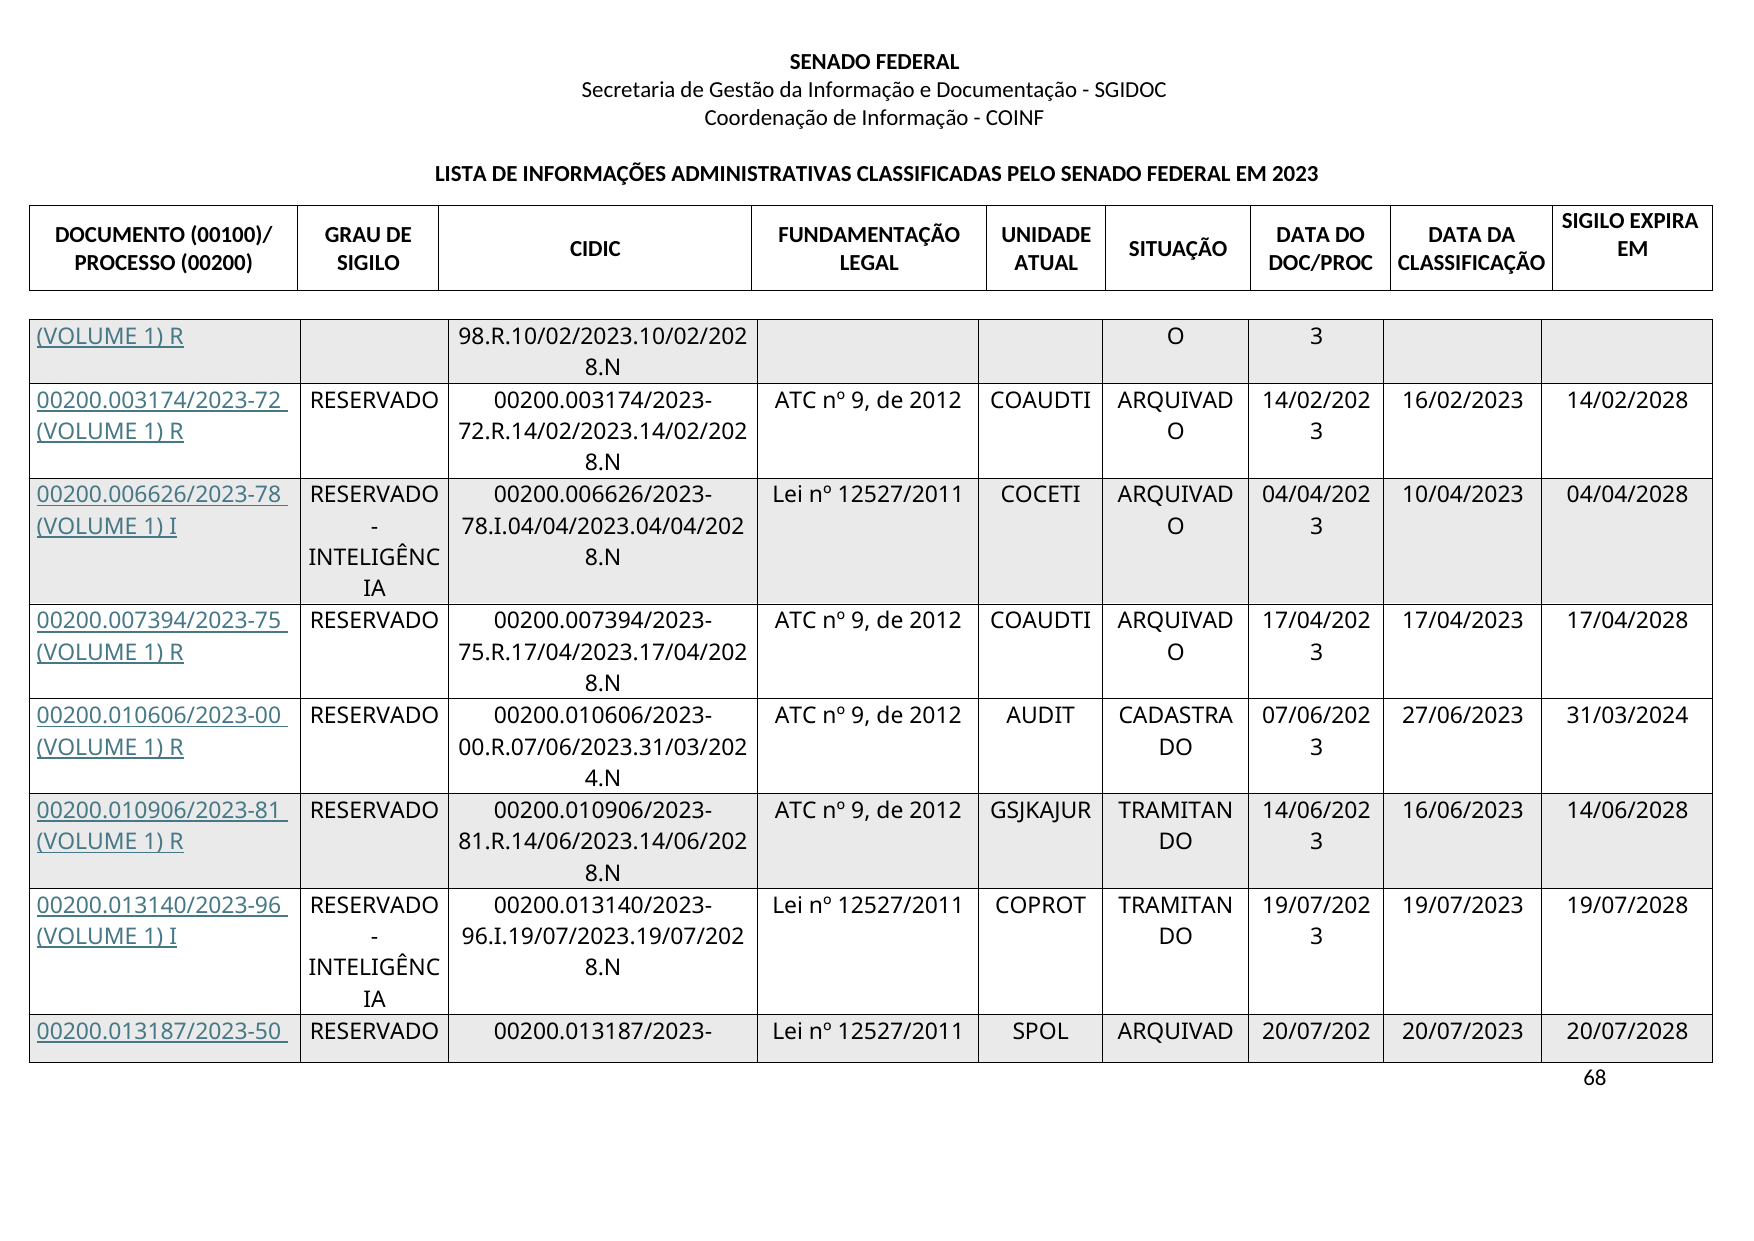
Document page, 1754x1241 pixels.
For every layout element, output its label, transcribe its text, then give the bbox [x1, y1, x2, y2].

table_cell COPROT [979, 889, 1102, 1014]
table_cell RESERVADO - INTELIGÊNCIA [301, 479, 448, 603]
table_cell TRAMITANDO [1103, 889, 1248, 1014]
table_cell GSJKAJUR [979, 794, 1102, 888]
table_cell 00200.013140/2023-96 (VOLUME 1) I [30, 889, 300, 1014]
table_cell 00200.013187/2023-50 [30, 1015, 300, 1062]
table_cell [979, 320, 1102, 383]
table_cell 00200.013187/2023- [449, 1015, 757, 1062]
table_cell 07/06/2023 [1249, 699, 1383, 793]
table_cell RESERVADO - INTELIGÊNCIA [301, 889, 448, 1014]
table_cell (VOLUME 1) R [30, 320, 300, 383]
table_cell 17/04/2023 [1384, 605, 1541, 698]
table_cell [1384, 320, 1541, 383]
table_cell 00200.010606/2023-00 (VOLUME 1) R [30, 699, 300, 793]
table_cell ARQUIVADO [1103, 605, 1248, 698]
table_cell 00200.013140/2023-96.I.19/07/2023.19/07/2028.N [449, 889, 757, 1014]
table_cell 10/04/2023 [1384, 479, 1541, 603]
table_cell 04/04/2028 [1542, 479, 1712, 603]
table_cell COCETI [979, 479, 1102, 603]
table_cell Lei nº 12527/2011 [758, 1015, 978, 1062]
table_cell 14/02/2028 [1542, 384, 1712, 477]
table_cell 00200.010906/2023-81 (VOLUME 1) R [30, 794, 300, 888]
table_cell 14/02/2023 [1249, 384, 1383, 477]
table_cell 00200.003174/2023-72 (VOLUME 1) R [30, 384, 300, 477]
table_cell SPOL [979, 1015, 1102, 1062]
table_cell 3 [1249, 320, 1383, 383]
table_cell [301, 320, 448, 383]
table_cell CADASTRADO [1103, 699, 1248, 793]
table_cell 19/07/2023 [1384, 889, 1541, 1014]
table_cell RESERVADO [301, 1015, 448, 1062]
table_cell 16/02/2023 [1384, 384, 1541, 477]
table_cell 14/06/2023 [1249, 794, 1383, 888]
table_cell ATC nº 9, de 2012 [758, 605, 978, 698]
table_cell ARQUIVADO [1103, 479, 1248, 603]
table_cell 00200.006626/2023-78 (VOLUME 1) I [30, 479, 300, 603]
table_cell RESERVADO [301, 605, 448, 698]
table_cell TRAMITANDO [1103, 794, 1248, 888]
table_cell Lei nº 12527/2011 [758, 889, 978, 1014]
table_cell 19/07/2028 [1542, 889, 1712, 1014]
table_cell 00200.010906/2023-81.R.14/06/2023.14/06/2028.N [449, 794, 757, 888]
table_cell 00200.010606/2023-00.R.07/06/2023.31/03/2024.N [449, 699, 757, 793]
table_cell [758, 320, 978, 383]
table_cell 00200.006626/2023-78.I.04/04/2023.04/04/2028.N [449, 479, 757, 603]
table_cell ATC nº 9, de 2012 [758, 794, 978, 888]
table_cell RESERVADO [301, 699, 448, 793]
table_cell 98.R.10/02/2023.10/02/2028.N [449, 320, 757, 383]
table_cell AUDIT [979, 699, 1102, 793]
table_cell 17/04/2028 [1542, 605, 1712, 698]
table_cell 00200.007394/2023-75 (VOLUME 1) R [30, 605, 300, 698]
table_cell 04/04/2023 [1249, 479, 1383, 603]
table_cell Lei nº 12527/2011 [758, 479, 978, 603]
table_cell 14/06/2028 [1542, 794, 1712, 888]
table_cell 20/07/2028 [1542, 1015, 1712, 1062]
table_cell [1542, 320, 1712, 383]
table_cell 16/06/2023 [1384, 794, 1541, 888]
table_cell ATC nº 9, de 2012 [758, 384, 978, 477]
table_cell COAUDTI [979, 384, 1102, 477]
table_cell O [1103, 320, 1248, 383]
table_cell 19/07/2023 [1249, 889, 1383, 1014]
table_cell ATC nº 9, de 2012 [758, 699, 978, 793]
table_cell 31/03/2024 [1542, 699, 1712, 793]
table_cell ARQUIVAD [1103, 1015, 1248, 1062]
table_cell 00200.007394/2023-75.R.17/04/2023.17/04/2028.N [449, 605, 757, 698]
table_cell RESERVADO [301, 384, 448, 477]
table_cell 17/04/2023 [1249, 605, 1383, 698]
table_cell RESERVADO [301, 794, 448, 888]
table_cell 27/06/2023 [1384, 699, 1541, 793]
table_cell COAUDTI [979, 605, 1102, 698]
table_cell 00200.003174/2023-72.R.14/02/2023.14/02/2028.N [449, 384, 757, 477]
table_cell 20/07/202 [1249, 1015, 1383, 1062]
table_cell ARQUIVADO [1103, 384, 1248, 477]
table_cell 20/07/2023 [1384, 1015, 1541, 1062]
